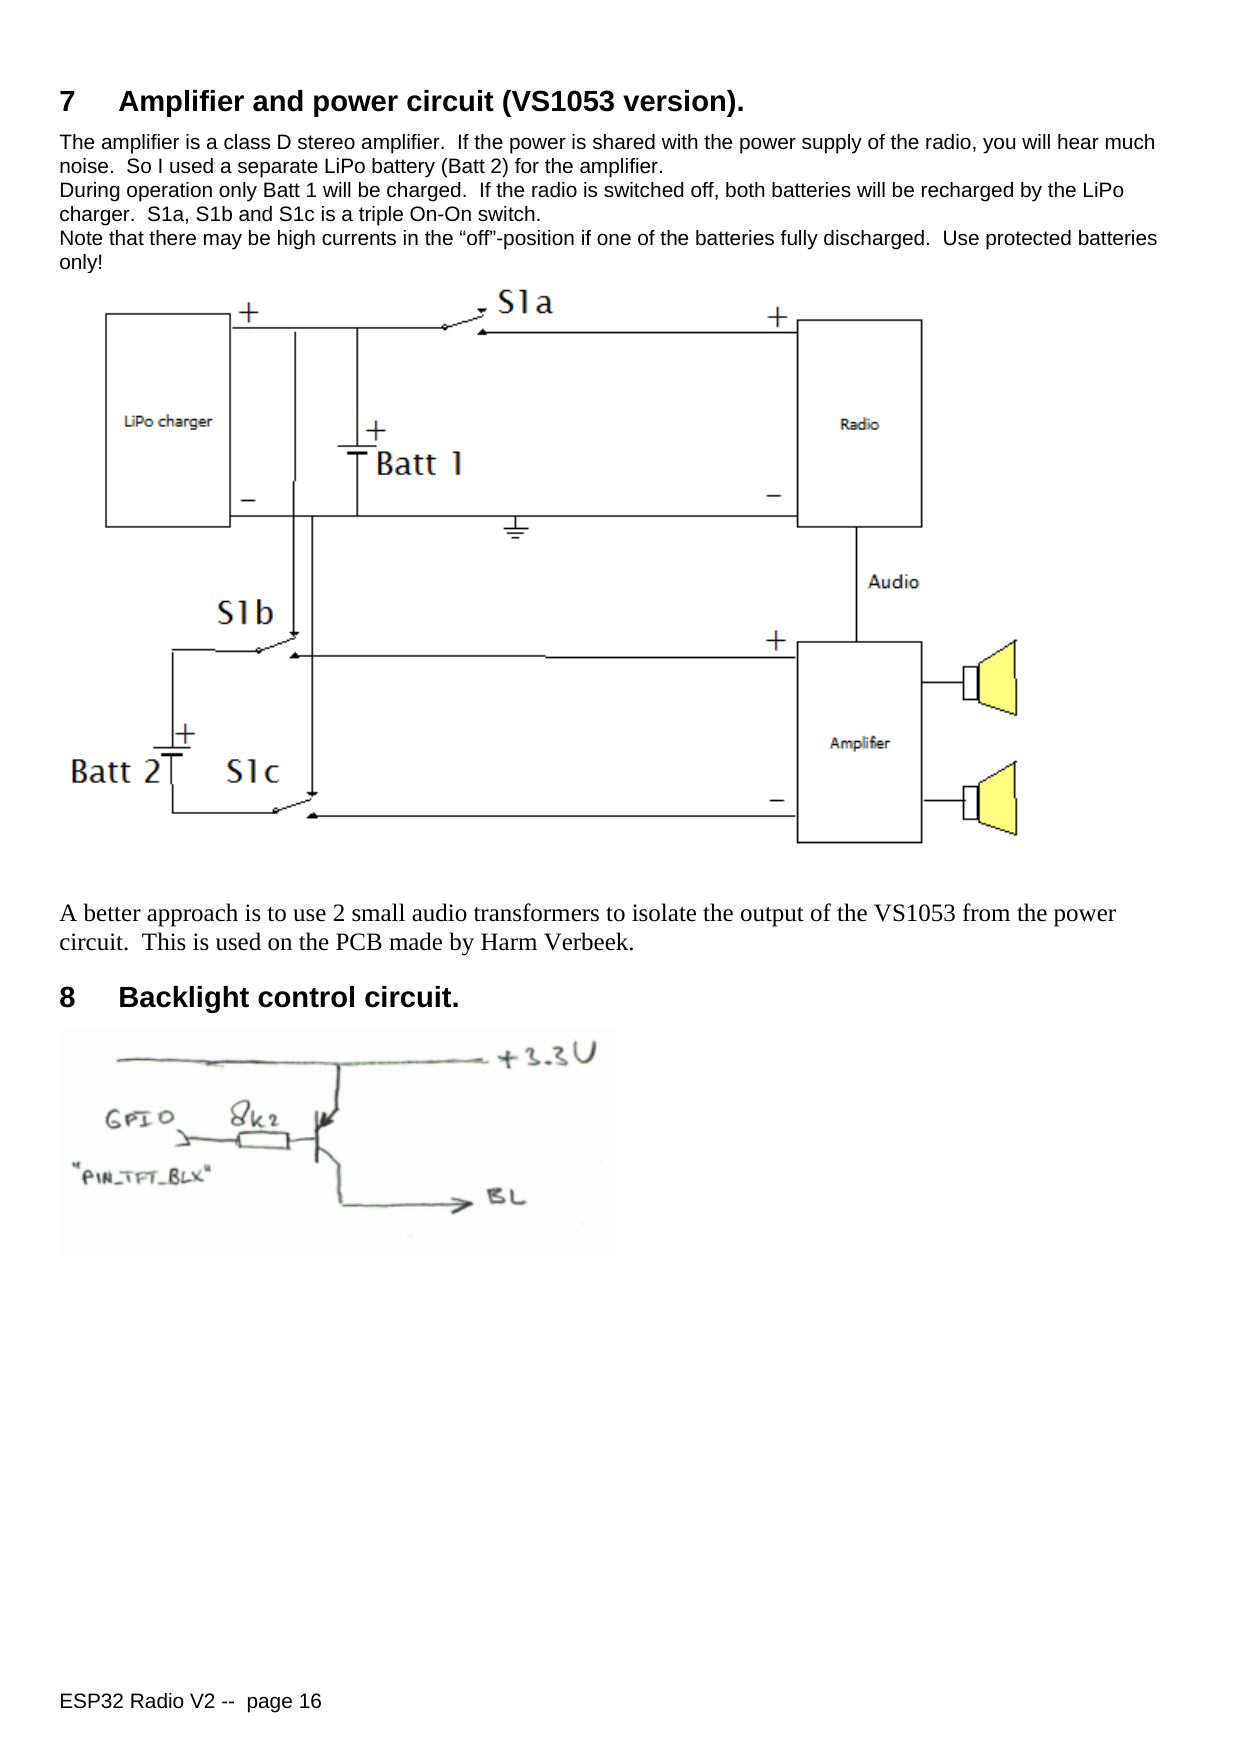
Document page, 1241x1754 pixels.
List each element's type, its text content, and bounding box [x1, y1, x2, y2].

picture [59, 273, 1039, 870]
text The amplifier is a class D stereo amplifier. If the power is shared with the power supply of the radio, you will hear much noise. So I used a separate LiPo battery (Batt 2) for the amplifier. [59, 130, 1181, 178]
subtitle Backlight control circuit. [59, 980, 1181, 1014]
picture [59, 1026, 617, 1257]
text During operation only Batt 1 will be charged. If the radio is switched off, both batteries will be recharged by the LiPo charger. S1a, S1b and S1c is a triple On-On switch. [59, 178, 1181, 226]
text Note that there may be high currents in the “off”-position if one of the batteries fully discharged. Use protected batteries only! [59, 226, 1181, 274]
text A better approach is to use 2 small audio transformers to isolate the output of the VS1053 from the power circuit. This is used on the PCB made by Harm Verbeek. [59, 898, 1181, 955]
subtitle Amplifier and power circuit (VS1053 version). [59, 84, 1181, 118]
